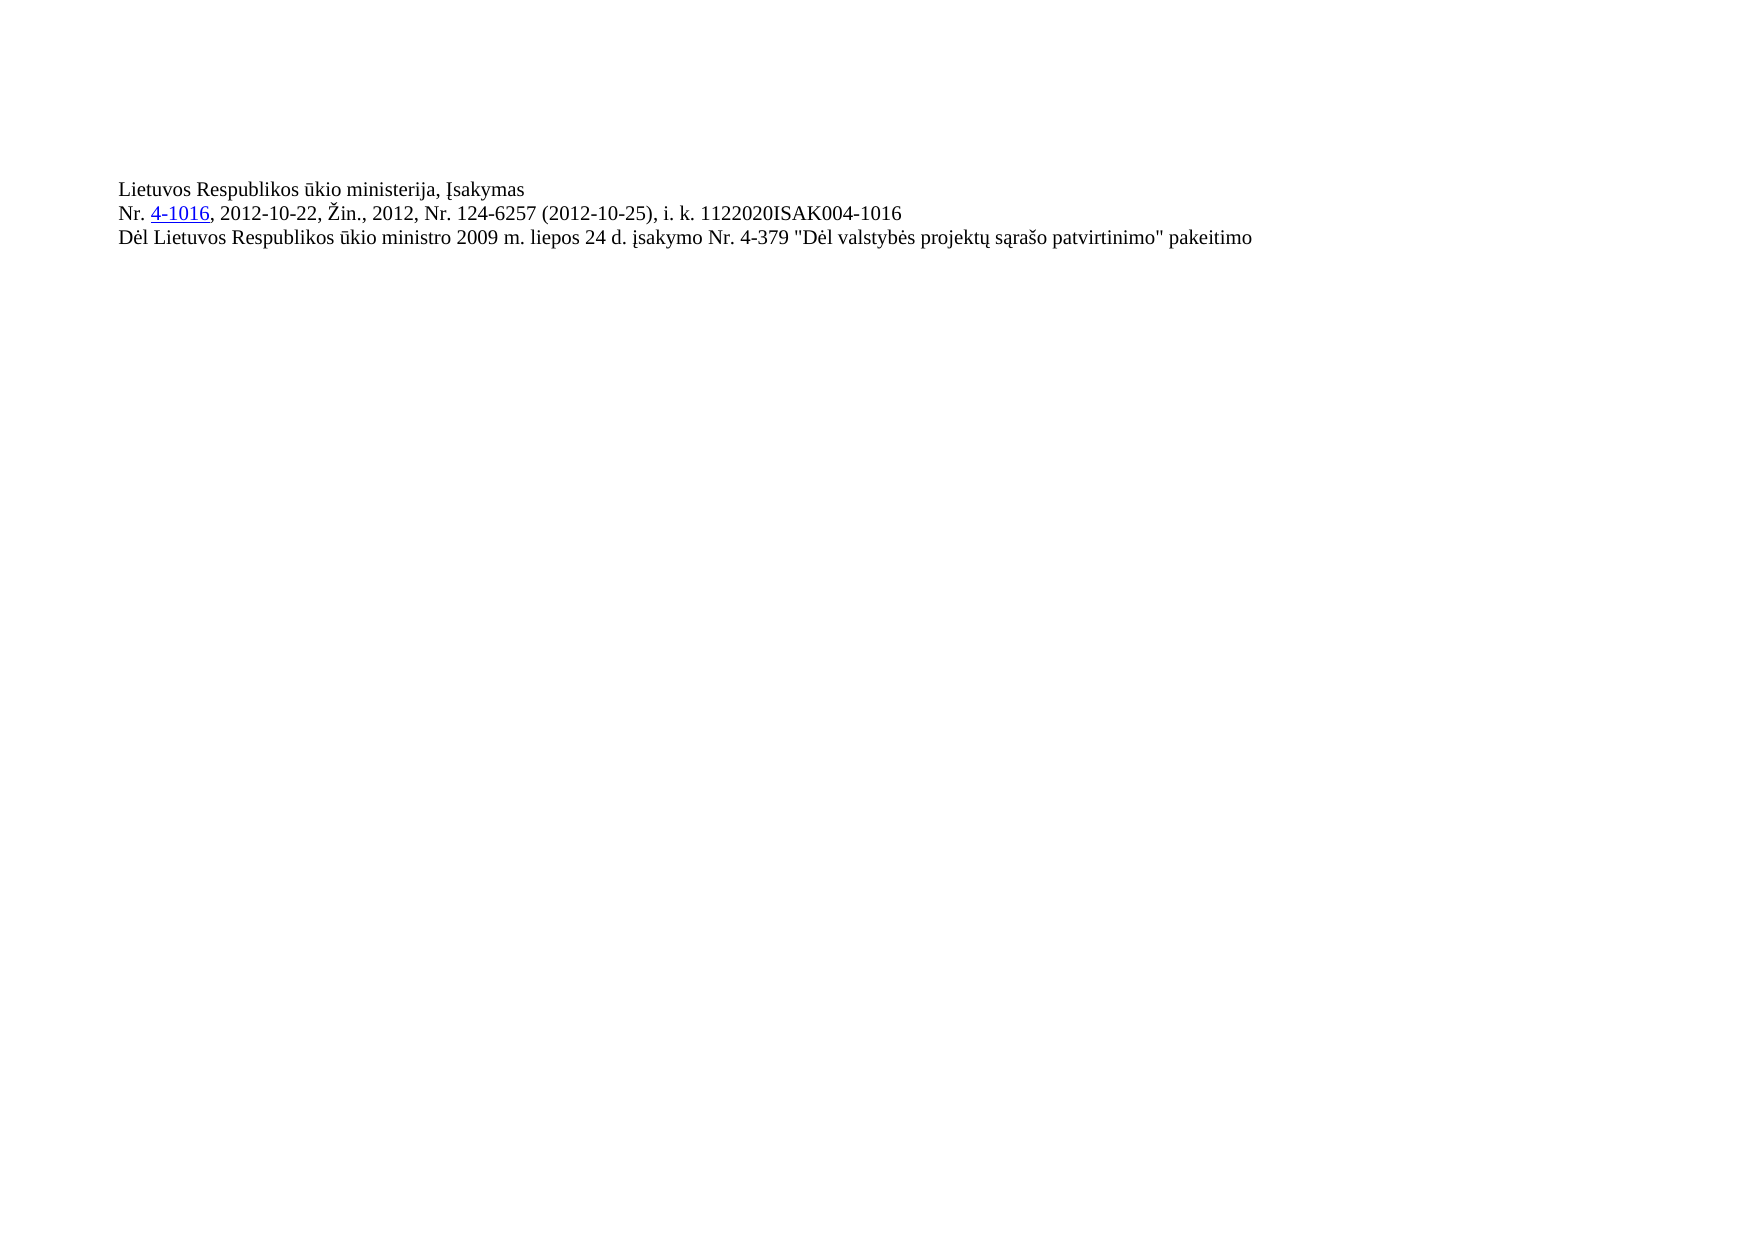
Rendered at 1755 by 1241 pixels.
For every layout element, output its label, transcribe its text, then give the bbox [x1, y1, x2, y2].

text Dėl Lietuvos Respublikos ūkio ministro 2009 m. liepos 24 d. įsakymo Nr. 4-379 "Dėl valstybės projektų sąrašo patvirtinimo" pakeitimo [118, 225, 1636, 249]
text Lietuvos Respublikos ūkio ministerija, Įsakymas [118, 177, 1636, 201]
text Nr. 4-1016, 2012-10-22, Žin., 2012, Nr. 124-6257 (2012-10-25), i. k. 1122020ISAK004-1016 [118, 201, 1636, 225]
